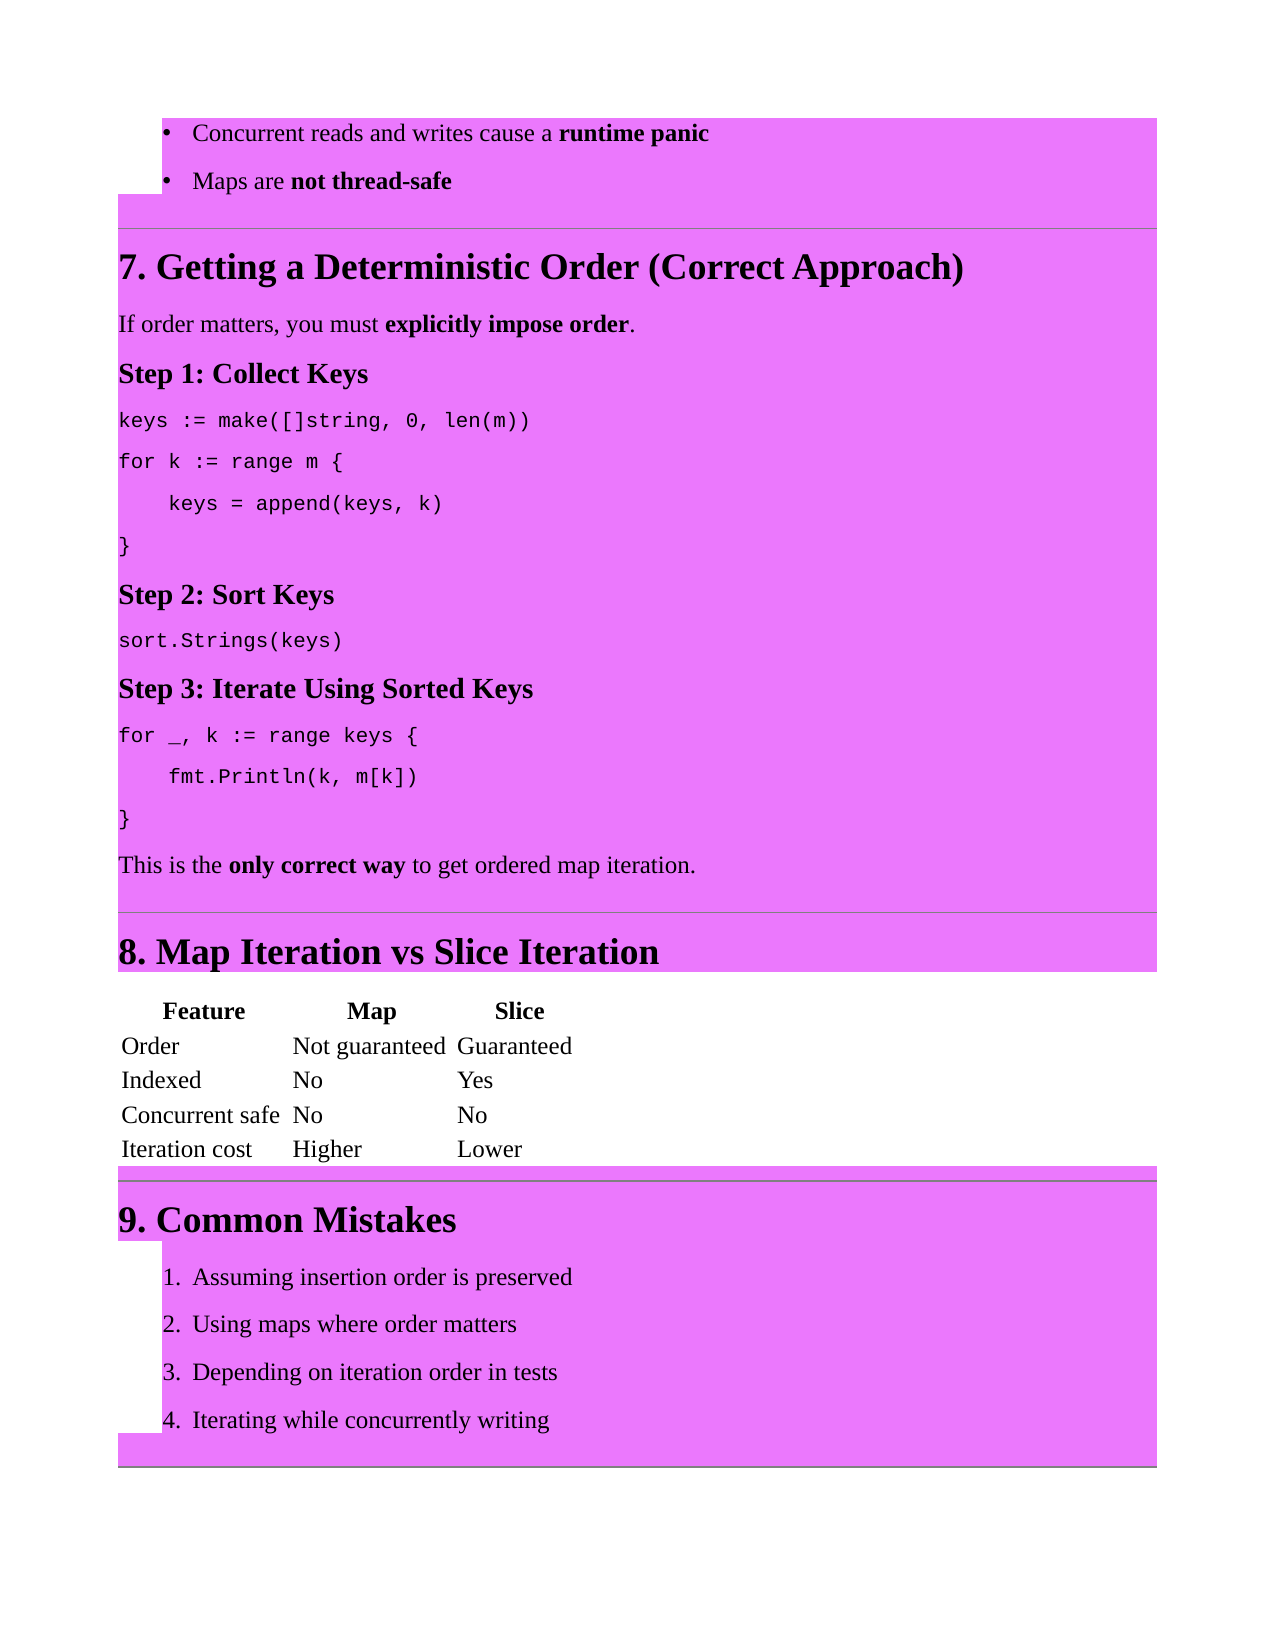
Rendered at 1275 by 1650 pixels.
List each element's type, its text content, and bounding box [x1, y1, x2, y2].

list Iterating while concurrently writing [162, 1405, 1157, 1433]
table_cell Guaranteed [454, 1028, 585, 1062]
list Depending on iteration order in tests [162, 1357, 1157, 1386]
table_header Map [290, 993, 454, 1028]
list Concurrent reads and writes cause a runtime panic [162, 118, 1157, 147]
table_cell No [454, 1097, 585, 1132]
table_cell Not guaranteed [290, 1028, 454, 1062]
text } [118, 535, 1157, 559]
list Using maps where order matters [162, 1309, 1157, 1338]
subtitle 9. Common Mistakes [118, 1198, 1157, 1241]
table_cell No [290, 1097, 454, 1132]
subtitle 7. Getting a Deterministic Order (Correct Approach) [118, 245, 1157, 288]
text keys = append(keys, k) [118, 493, 1157, 517]
text } [118, 808, 1157, 832]
table_cell Higher [290, 1132, 454, 1166]
table_cell Lower [454, 1132, 585, 1166]
table_cell Order [118, 1028, 289, 1062]
subtitle Step 2: Sort Keys [118, 577, 1157, 610]
table_header Feature [118, 993, 289, 1028]
text fmt.Println(k, m[k]) [118, 767, 1157, 790]
text for _, k := range keys { [118, 725, 1157, 748]
table_cell No [290, 1063, 454, 1097]
text This is the only correct way to get ordered map iteration. [118, 850, 1157, 879]
table_cell Concurrent safe [118, 1097, 289, 1132]
table_cell Indexed [118, 1063, 289, 1097]
subtitle Step 3: Iterate Using Sorted Keys [118, 672, 1157, 705]
text If order matters, you must explicitly impose order. [118, 309, 1157, 338]
text for k := range m { [118, 451, 1157, 475]
table_cell Yes [454, 1063, 585, 1097]
table_header Slice [454, 993, 585, 1028]
subtitle 8. Map Iteration vs Slice Iteration [118, 929, 1157, 972]
subtitle Step 1: Collect Keys [118, 357, 1157, 390]
list Assuming insertion order is preserved [162, 1262, 1157, 1291]
list Maps are not thread-safe [162, 166, 1157, 194]
table_cell Iteration cost [118, 1132, 289, 1166]
text keys := make([]string, 0, len(m)) [118, 410, 1157, 433]
text sort.Strings(keys) [118, 630, 1157, 653]
